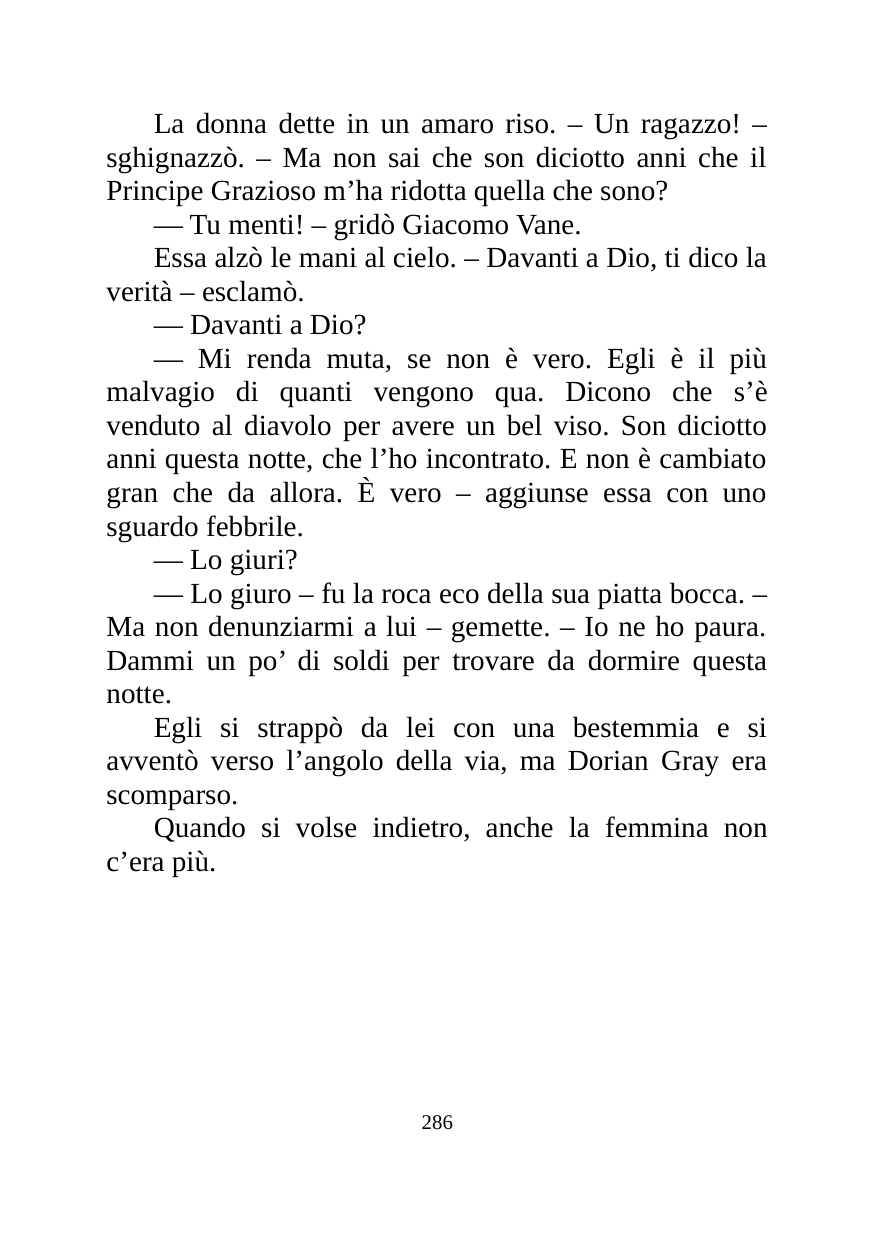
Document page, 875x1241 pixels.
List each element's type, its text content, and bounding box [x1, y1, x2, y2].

text — Tu menti! – gridò Giacomo Vane. [106, 207, 768, 240]
text — Davanti a Dio? [106, 307, 768, 341]
text Quando si volse indietro, anche la femmina non c’era più. [106, 811, 768, 878]
text Essa alzò le mani al cielo. – Davanti a Dio, ti dico la verità – esclamò. [106, 240, 768, 307]
text — Mi renda muta, se non è vero. Egli è il più malvagio di quanti vengono qua. Dicono che s’è venduto al diavolo per avere un bel viso. Son diciotto anni questa notte, che l’ho incontrato. E non è cambiato gran che da allora. È vero – aggiunse essa con uno sguardo febbrile. [106, 341, 768, 542]
text Egli si strappò da lei con una bestemmia e si avventò verso l’angolo della via, ma Dorian Gray era scomparso. [106, 710, 768, 811]
text La donna dette in un amaro riso. – Un ragazzo! – sghignazzò. – Ma non sai che son diciotto anni che il Principe Grazioso m’ha ridotta quella che sono? [106, 106, 768, 207]
text — Lo giuri? [106, 542, 768, 576]
text — Lo giuro – fu la roca eco della sua piatta bocca. – Ma non denunziarmi a lui – gemette. – Io ne ho paura. Dammi un po’ di soldi per trovare da dormire questa notte. [106, 576, 768, 710]
